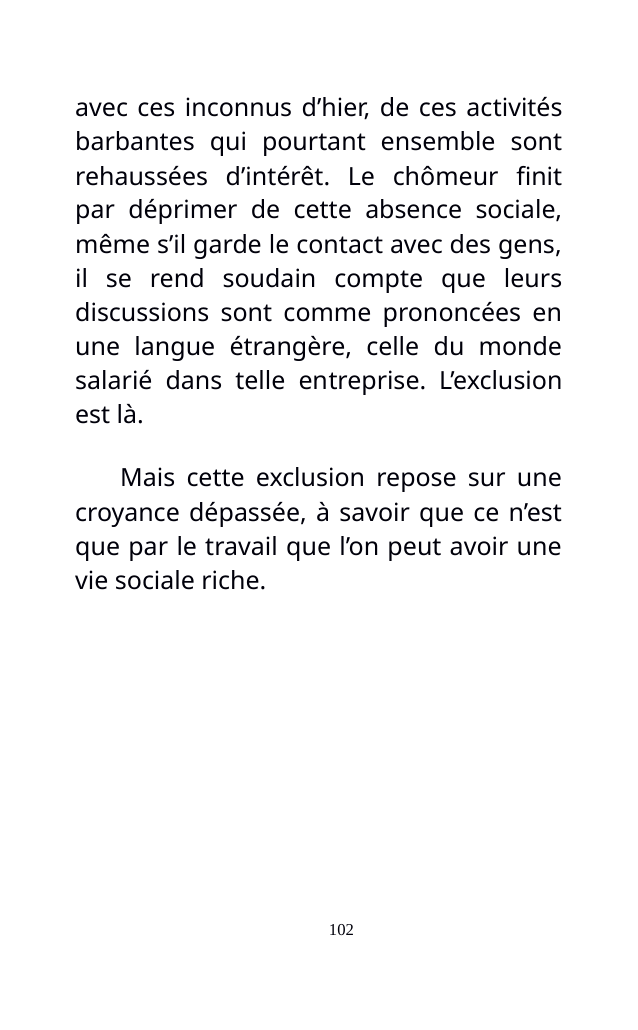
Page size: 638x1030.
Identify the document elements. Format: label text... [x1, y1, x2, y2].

text avec ces inconnus d’hier, de ces ac­tivités barbantes qui pourtant ensemble sont re­haussées d’intérêt. Le chômeur finit par déprimer de cette absence sociale, même s’il garde le contact avec des gens, il se rend soudain compte que leurs discussions sont comme prononcées en une langue étrangère, celle du monde salarié dans telle en­treprise. L’exclusion est là. [75, 90, 562, 431]
text Mais cette exclusion repose sur une croyance dépassée, à savoir que ce n’est que par le travail que l’on peut avoir une vie sociale riche. [75, 460, 562, 596]
